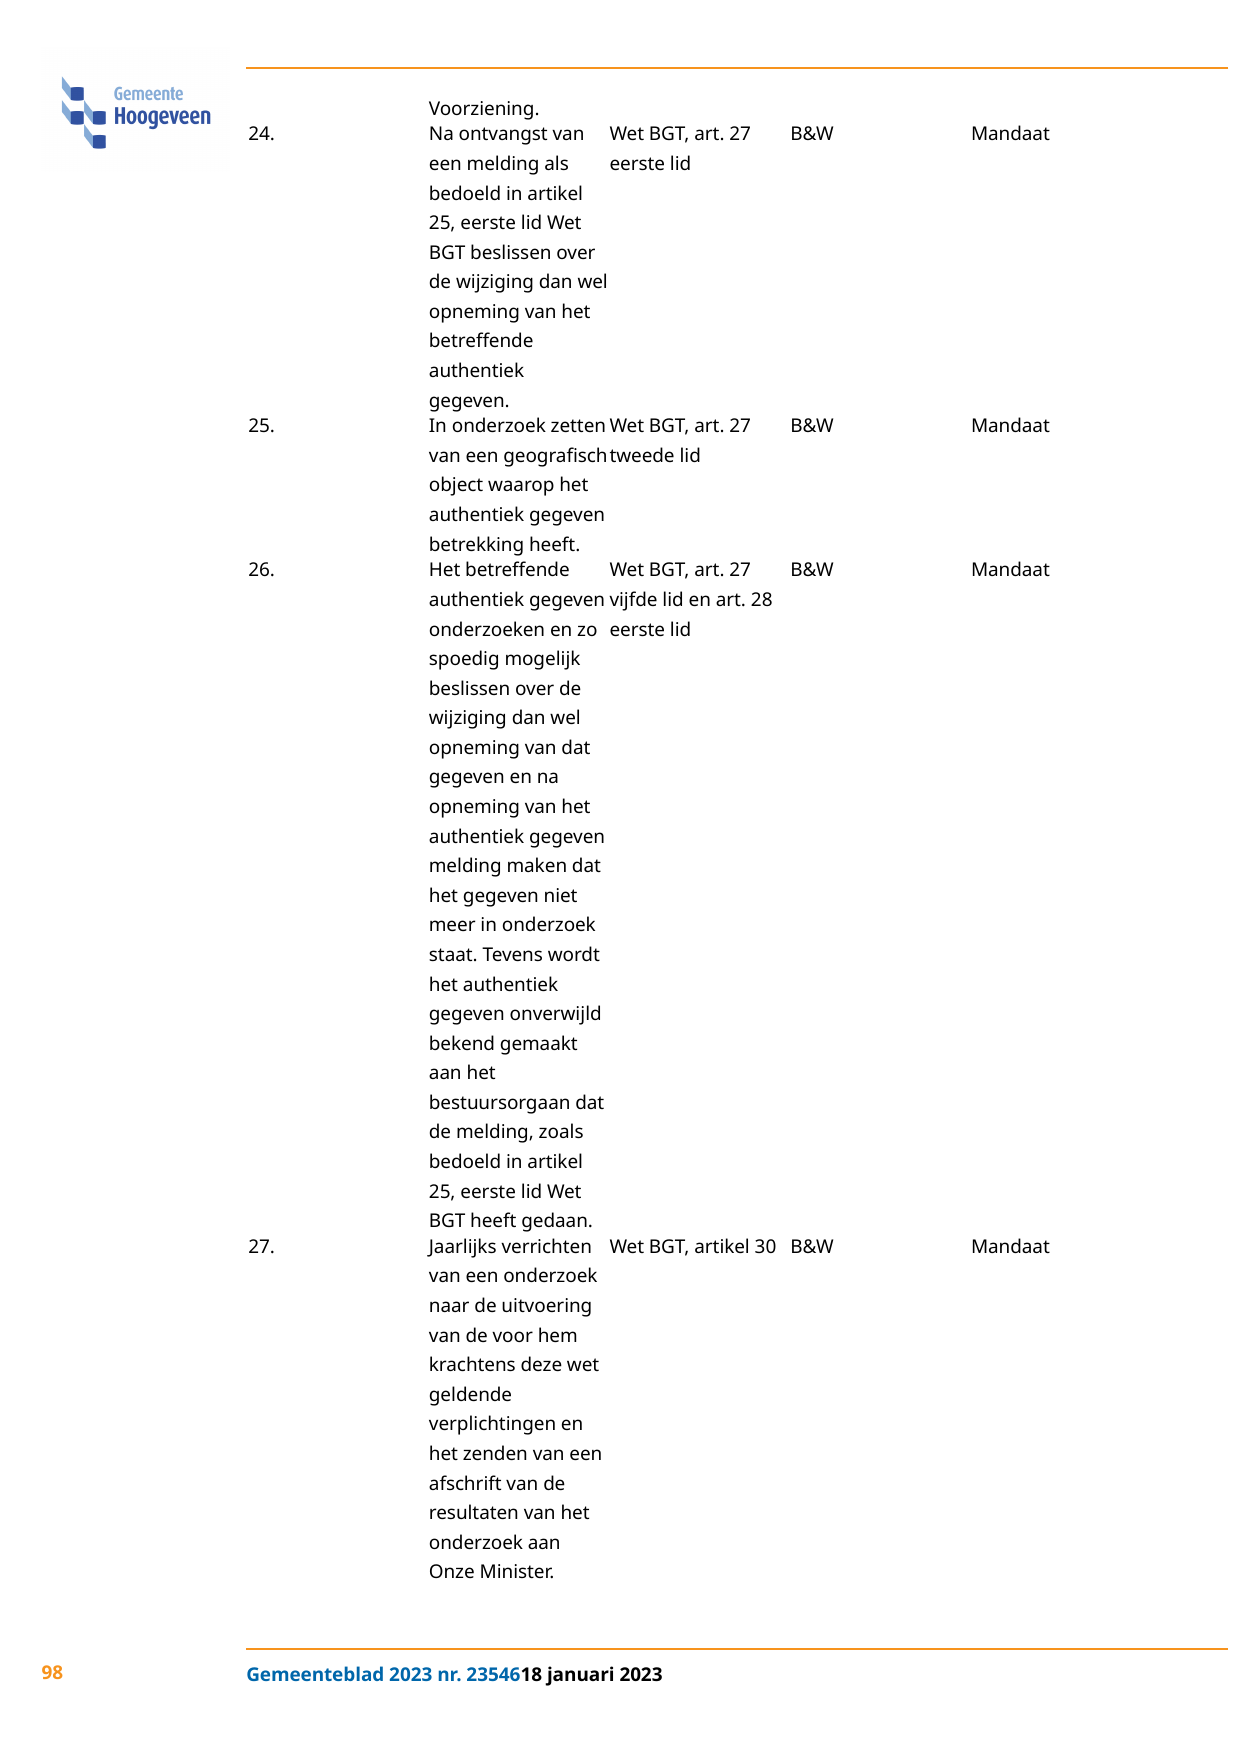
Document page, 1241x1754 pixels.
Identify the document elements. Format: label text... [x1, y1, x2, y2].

table_cell B&W [790, 413, 971, 557]
table_cell Mandaat [971, 121, 1152, 412]
table_cell B&W [790, 557, 971, 1233]
table_cell [248, 95, 429, 121]
table_cell In onderzoek zetten van een geografisch object waarop het authentiek gegeven betrekking heeft. [429, 413, 609, 557]
table_cell Mandaat [971, 413, 1152, 557]
table_cell Na ontvangst van een melding als bedoeld in artikel 25, eerste lid Wet BGT beslissen over de wijziging dan wel opneming van het betreffende authentiek gegeven. [429, 121, 609, 412]
table_cell Wet BGT, art. 27 eerste lid [609, 121, 790, 412]
table_cell Wet BGT, artikel 30 [609, 1233, 790, 1584]
picture [41, 47, 231, 172]
table_cell [248, 1233, 429, 1584]
table_cell [248, 557, 429, 1233]
table_cell Jaarlijks verrichten van een onderzoek naar de uitvoering van de voor hem krachtens deze wet geldende verplichtingen en het zenden van een afschrift van de resultaten van het onderzoek aan Onze Minister. [429, 1233, 609, 1584]
table_cell [609, 95, 790, 121]
table_cell Het betreffende authentiek gegeven onderzoeken en zo spoedig mogelijk beslissen over de wijziging dan wel opneming van dat gegeven en na opneming van het authentiek gegeven melding maken dat het gegeven niet meer in onderzoek staat. Tevens wordt het authentiek gegeven onverwijld bekend gemaakt aan het bestuursorgaan dat de melding, zoals bedoeld in artikel 25, eerste lid Wet BGT heeft gedaan. [429, 557, 609, 1233]
table_cell B&W [790, 121, 971, 412]
table_cell Mandaat [971, 1233, 1152, 1584]
table_cell Wet BGT, art. 27 vijfde lid en art. 28 eerste lid [609, 557, 790, 1233]
table_cell [248, 121, 429, 412]
table_cell [971, 95, 1152, 121]
table_cell Voorziening. [429, 95, 609, 121]
table_cell [248, 413, 429, 557]
table_cell Mandaat [971, 557, 1152, 1233]
table_cell B&W [790, 1233, 971, 1584]
table_cell Wet BGT, art. 27 tweede lid [609, 413, 790, 557]
table_cell [790, 95, 971, 121]
